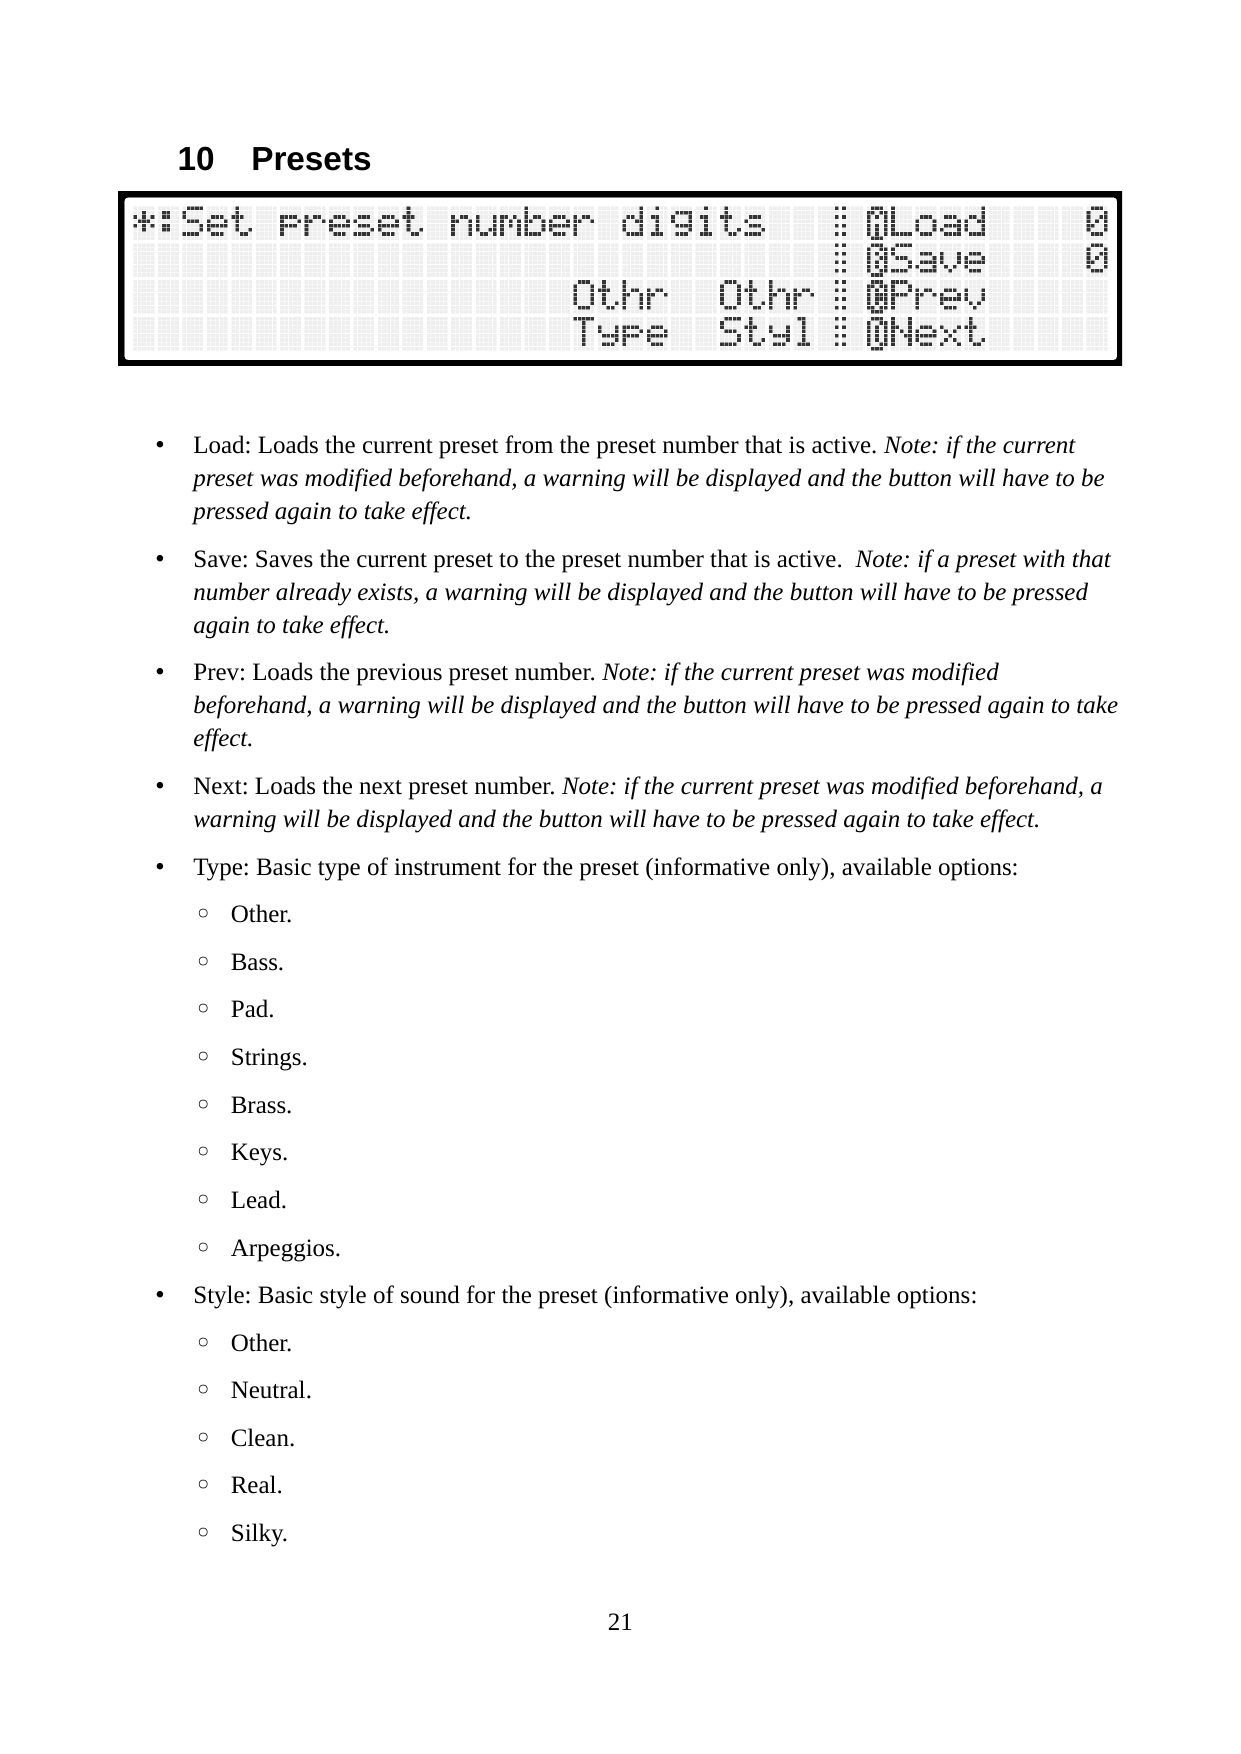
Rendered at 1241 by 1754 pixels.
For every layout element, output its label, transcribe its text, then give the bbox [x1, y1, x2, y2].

list Neutral. [193, 1375, 1122, 1404]
list Strings. [193, 1042, 1122, 1071]
list Brass. [193, 1090, 1122, 1118]
list Keys. [193, 1137, 1122, 1166]
picture [118, 191, 1123, 366]
list Other. [193, 899, 1122, 928]
list Type: Basic type of instrument for the preset (informative only), available options: [156, 852, 1122, 881]
list Load: Loads the current preset from the preset number that is active. Note: if the current preset was modified beforehand, a warning will be displayed and the button will have to be pressed again to take effect. [156, 430, 1122, 525]
list Prev: Loads the previous preset number. Note: if the current preset was modified beforehand, a warning will be displayed and the button will have to be pressed again to take effect. [156, 657, 1122, 752]
list Silky. [193, 1518, 1122, 1547]
list Arpeggios. [193, 1233, 1122, 1261]
list Bass. [193, 947, 1122, 976]
list Save: Saves the current preset to the preset number that is active. Note: if a preset with that number already exists, a warning will be displayed and the button will have to be pressed again to take effect. [156, 544, 1122, 639]
list Next: Loads the next preset number. Note: if the current preset was modified beforehand, a warning will be displayed and the button will have to be pressed again to take effect. [156, 771, 1122, 833]
list Pad. [193, 994, 1122, 1023]
list Lead. [193, 1185, 1122, 1214]
subtitle Presets [177, 139, 1122, 177]
list Clean. [193, 1423, 1122, 1452]
list Other. [193, 1328, 1122, 1357]
list Real. [193, 1471, 1122, 1499]
list Style: Basic style of sound for the preset (informative only), available options: [156, 1280, 1122, 1309]
